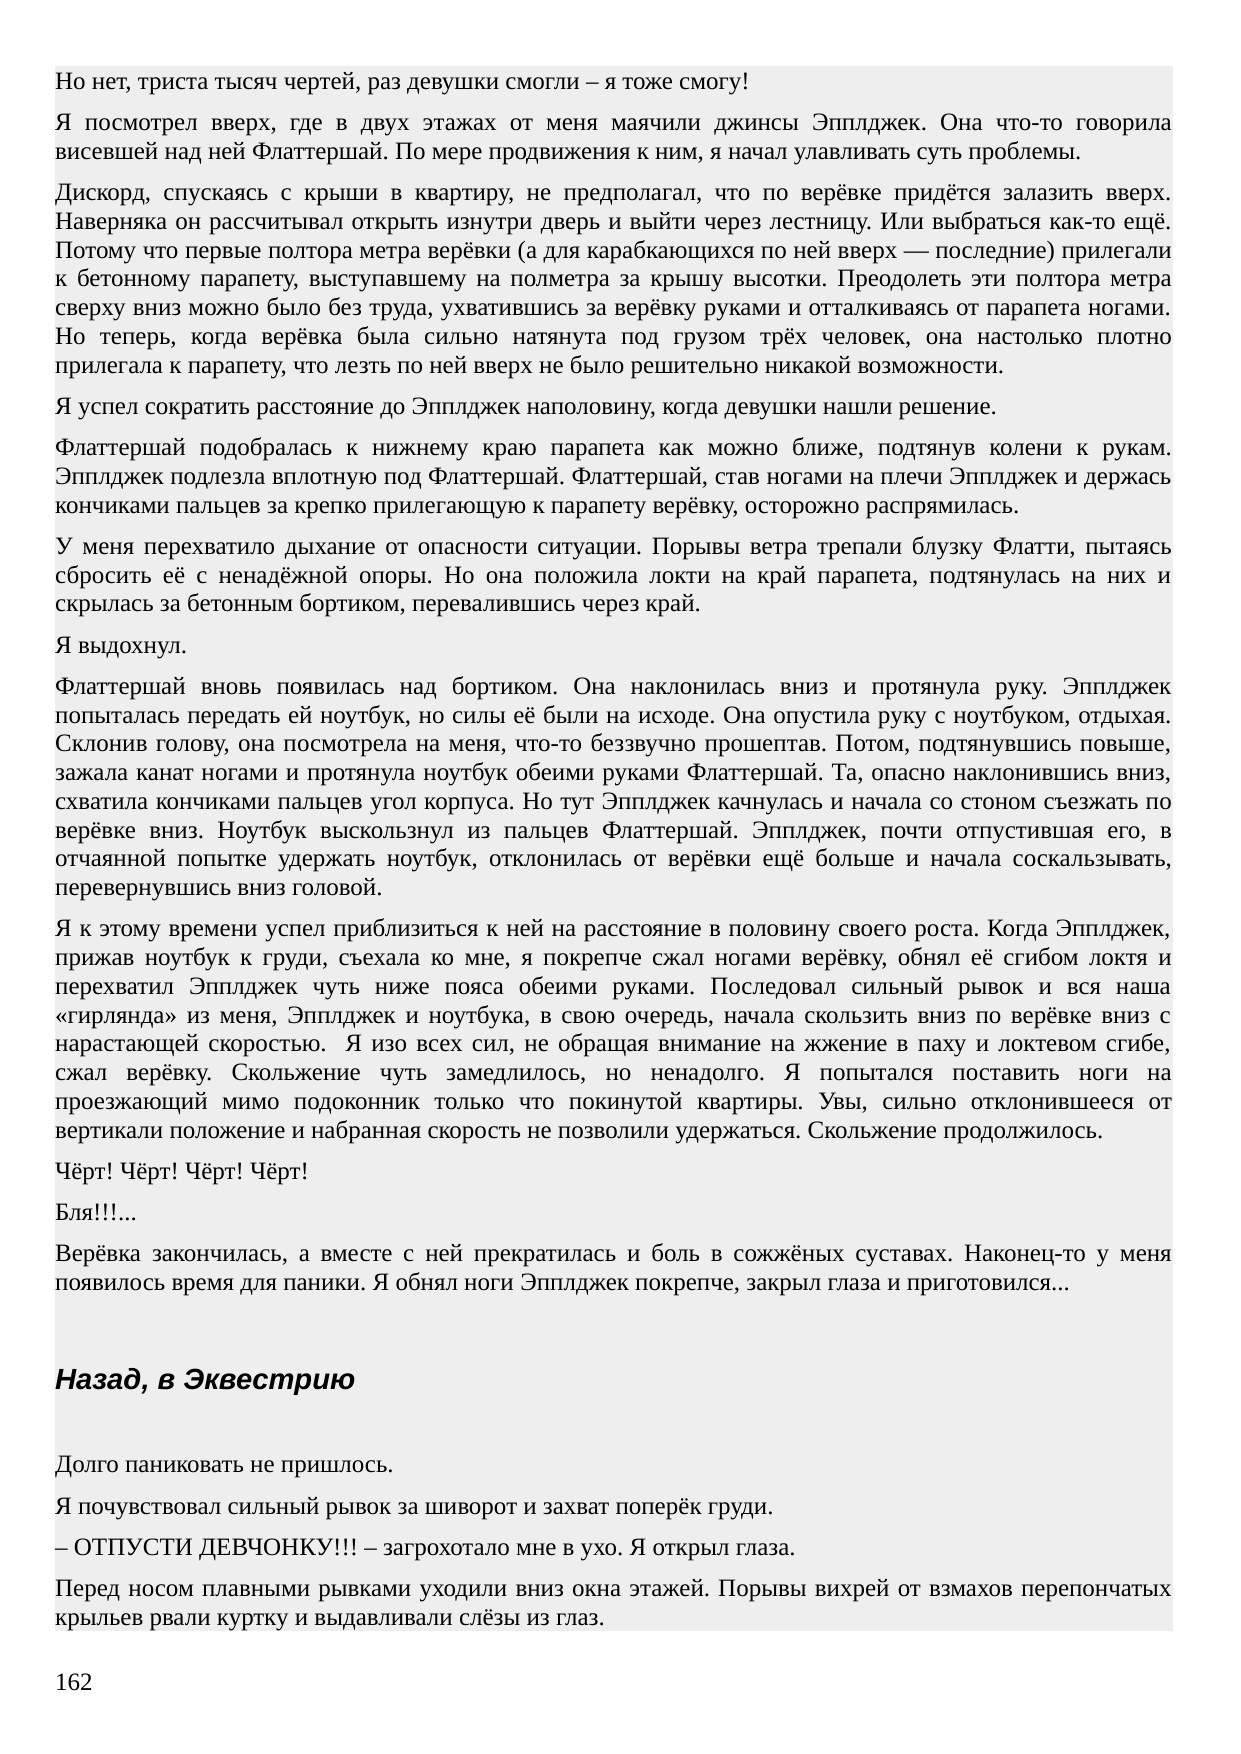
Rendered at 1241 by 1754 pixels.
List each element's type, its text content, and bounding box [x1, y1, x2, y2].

text Но нет, триста тысяч чертей, раз девушки смогли – я тоже смогу! [55, 66, 1173, 95]
text Я почувствовал сильный рывок за шиворот и захват поперёк груди. [55, 1491, 1173, 1519]
text Флаттершай вновь появилась над бортиком. Она наклонилась вниз и протянула руку. Эпплджек попыталась передать ей ноутбук, но силы её были на исходе. Она опустила руку с ноутбуком, отдыхая. Склонив голову, она посмотрела на меня, что-то беззвучно прошептав. Потом, подтянувшись повыше, зажала канат ногами и протянула ноутбук обеими руками Флаттершай. Та, опасно наклонившись вниз, схватила кончиками пальцев угол корпуса. Но тут Эпплджек качнулась и начала со стоном съезжать по верёвке вниз. Ноутбук выскользнул из пальцев Флаттершай. Эпплджек, почти отпустившая его, в отчаянной попытке удержать ноутбук, отклонилась от верёвки ещё больше и начала соскальзывать, перевернувшись вниз головой. [55, 671, 1173, 901]
text Дискорд, спускаясь с крыши в квартиру, не предполагал, что по верёвке придётся залазить вверх. Наверняка он рассчитывал открыть изнутри дверь и выйти через лестницу. Или выбраться как-то ещё. Потому что первые полтора метра верёвки (а для карабкающихся по ней вверх — последние) прилегали к бетонному парапету, выступавшему на полметра за крышу высотки. Преодолеть эти полтора метра сверху вниз можно было без труда, ухватившись за верёвку руками и отталкиваясь от парапета ногами. Но теперь, когда верёвка была сильно натянута под грузом трёх человек, она настолько плотно прилегала к парапету, что лезть по ней вверх не было решительно никакой возможности. [55, 177, 1173, 378]
text Я выдохнул. [55, 630, 1173, 658]
text Флаттершай подобралась к нижнему краю парапета как можно ближе, подтянув колени к рукам. Эпплджек подлезла вплотную под Флаттершай. Флаттершай, став ногами на плечи Эпплджек и держась кончиками пальцев за крепко прилегающую к парапету верёвку, осторожно распрямилась. [55, 432, 1173, 518]
text Я посмотрел вверх, где в двух этажах от меня маячили джинсы Эпплджек. Она что-то говорила висевшей над ней Флаттершай. По мере продвижения к ним, я начал улавливать суть проблемы. [55, 107, 1173, 165]
text У меня перехватило дыхание от опасности ситуации. Порывы ветра трепали блузку Флатти, пытаясь сбросить её с ненадёжной опоры. Но она положила локти на край парапета, подтянулась на них и скрылась за бетонным бортиком, перевалившись через край. [55, 531, 1173, 617]
text Я к этому времени успел приблизиться к ней на расстояние в половину своего роста. Когда Эпплджек, прижав ноутбук к груди, съехала ко мне, я покрепче сжал ногами верёвку, обнял её сгибом локтя и перехватил Эпплджек чуть ниже пояса обеими руками. Последовал сильный рывок и вся наша «гирлянда» из меня, Эпплджек и ноутбука, в свою очередь, начала скользить вниз по верёвке вниз с нарастающей скоростью. Я изо всех сил, не обращая внимание на жжение в паху и локтевом сгибе, сжал верёвку. Скольжение чуть замедлилось, но ненадолго. Я попытался поставить ноги на проезжающий мимо подоконник только что покинутой квартиры. Увы, сильно отклонившееся от вертикали положение и набранная скорость не позволили удержаться. Скольжение продолжилось. [55, 913, 1173, 1143]
text Я успел сократить расстояние до Эпплджек наполовину, когда девушки нашли решение. [55, 391, 1173, 420]
text Перед носом плавными рывками уходили вниз окна этажей. Порывы вихрей от взмахов перепончатых крыльев рвали куртку и выдавливали слёзы из глаз. [55, 1573, 1173, 1631]
text Чёрт! Чёрт! Чёрт! Чёрт! [55, 1156, 1173, 1185]
text Верёвка закончилась, а вместе с ней прекратилась и боль в сожжёных суставах. Наконец-то у меня появилось время для паники. Я обнял ноги Эпплджек покрепче, закрыл глаза и приготовился... [55, 1238, 1173, 1296]
text Долго паниковать не пришлось. [55, 1449, 1173, 1478]
text – ОТПУСТИ ДЕВЧОНКУ!!! – загрохотало мне в ухо. Я открыл глаза. [55, 1532, 1173, 1561]
subtitle Назад, в Эквестрию [55, 1362, 1173, 1396]
text Бля!!!... [55, 1197, 1173, 1226]
